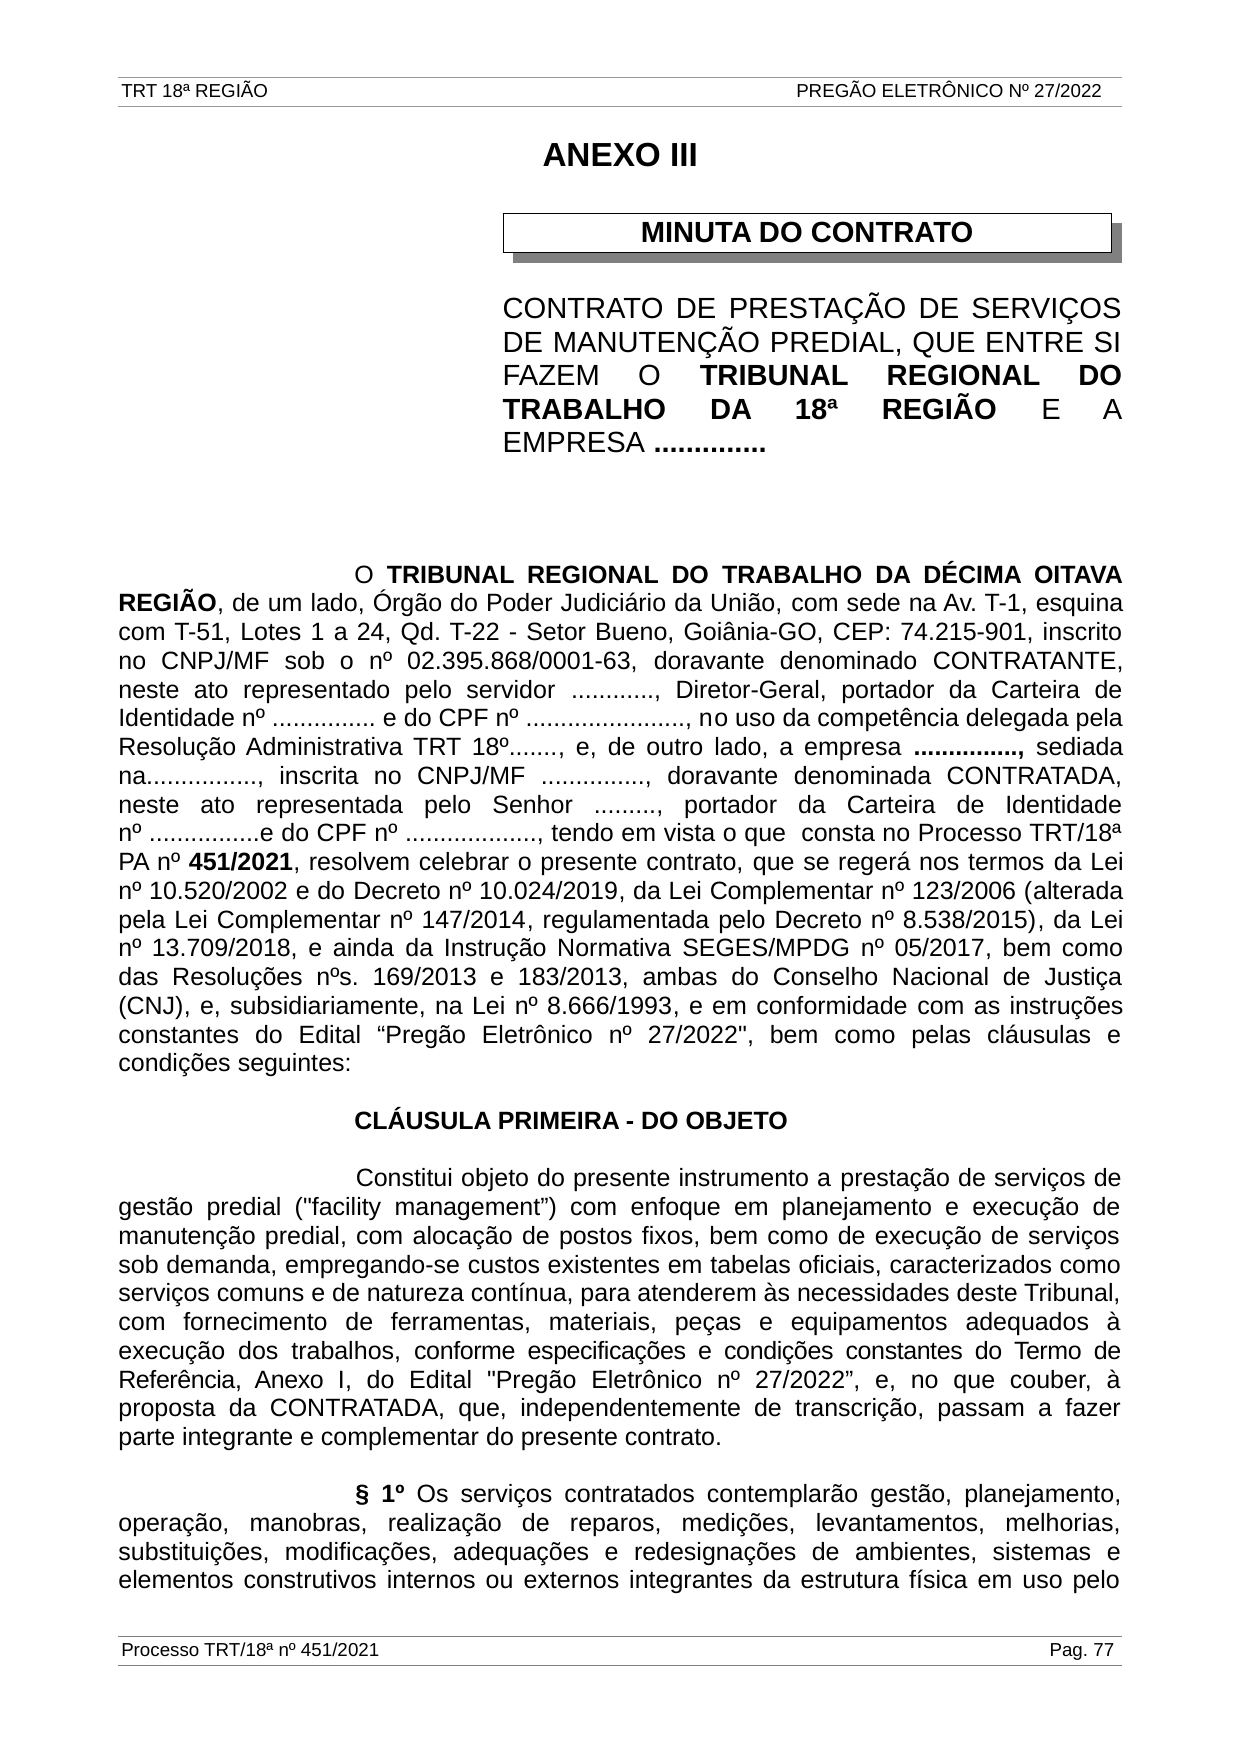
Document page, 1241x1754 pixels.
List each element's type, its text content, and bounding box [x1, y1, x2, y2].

text CLÁUSULA PRIMEIRA - DO OBJETO [118, 1106, 1122, 1135]
text O TRIBUNAL REGIONAL DO TRABALHO DA DÉCIMA OITAVA REGIÃO, de um lado, Órgão do Poder Judiciário da União, com sede na Av. T-1, esquina com T-51, Lotes 1 a 24, Qd. T-22 - Setor Bueno, Goiânia-GO, CEP: 74.215-901, inscrito no CNPJ/MF sob o nº 02.395.868/0001-63, doravante denominado CONTRATANTE, neste ato representado pelo servidor ............, Diretor-Geral, portador da Carteira de Identidade nº ............... e do CPF nº ......................., no uso da competência delegada pela Resolução Administrativa TRT 18º......., e, de outro lado, a empresa ..............., sediada na................, inscrita no CNPJ/MF ..............., doravante denominada CONTRATADA, neste ato representada pelo Senhor ........., portador da Carteira de Identidade nº ................e do CPF nº ..................., tendo em vista o que consta no Processo TRT/18ª PA nº 451/2021, resolvem celebrar o presente contrato, que se regerá nos termos da Lei nº 10.520/2002 e do Decreto nº 10.024/2019, da Lei Complementar nº 123/2006 (alterada pela Lei Complementar nº 147/2014, regulamentada pelo Decreto nº 8.538/2015), da Lei nº 13.709/2018, e ainda da Instrução Normativa SEGES/MPDG nº 05/2017, bem como das Resoluções nºs. 169/2013 e 183/2013, ambas do Conselho Nacional de Justiça (CNJ), e, subsidiariamente, na Lei nº 8.666/1993, e em conformidade com as instruções constantes do Edital “Pregão Eletrônico nº 27/2022", bem como pelas cláusulas e condições seguintes: [118, 560, 1123, 1077]
text CONTRATO DE PRESTAÇÃO DE SERVIÇOS DE MANUTENÇÃO PREDIAL, QUE ENTRE SI FAZEM O TRIBUNAL REGIONAL DO TRABALHO DA 18ª REGIÃO E A EMPRESA .............. [502, 291, 1122, 459]
text § 1º Os serviços contratados contemplarão gestão, planejamento, operação, manobras, realização de reparos, medições, levantamentos, melhorias, substituições, modificações, adequações e redesignações de ambientes, sistemas e elementos construtivos internos ou externos integrantes da estrutura física em uso pelo [118, 1479, 1122, 1594]
text MINUTA DO CONTRATO [504, 214, 1111, 252]
text Constitui objeto do presente instrumento a prestação de serviços de gestão predial ("facility management”) com enfoque em planejamento e execução de manutenção predial, com alocação de postos fixos, bem como de execução de serviços sob demanda, empregando-se custos existentes em tabelas oficiais, caracterizados como serviços comuns e de natureza contínua, para atenderem às necessidades deste Tribunal, com fornecimento de ferramentas, materiais, peças e equipamentos adequados à execução dos trabalhos, conforme especificações e condições constantes do Termo de Referência, Anexo I, do Edital "Pregão Eletrônico nº 27/2022”, e, no que couber, à proposta da CONTRATADA, que, independentemente de transcrição, passam a fazer parte integrante e complementar do presente contrato. [118, 1163, 1122, 1451]
text ANEXO III [118, 136, 1122, 174]
